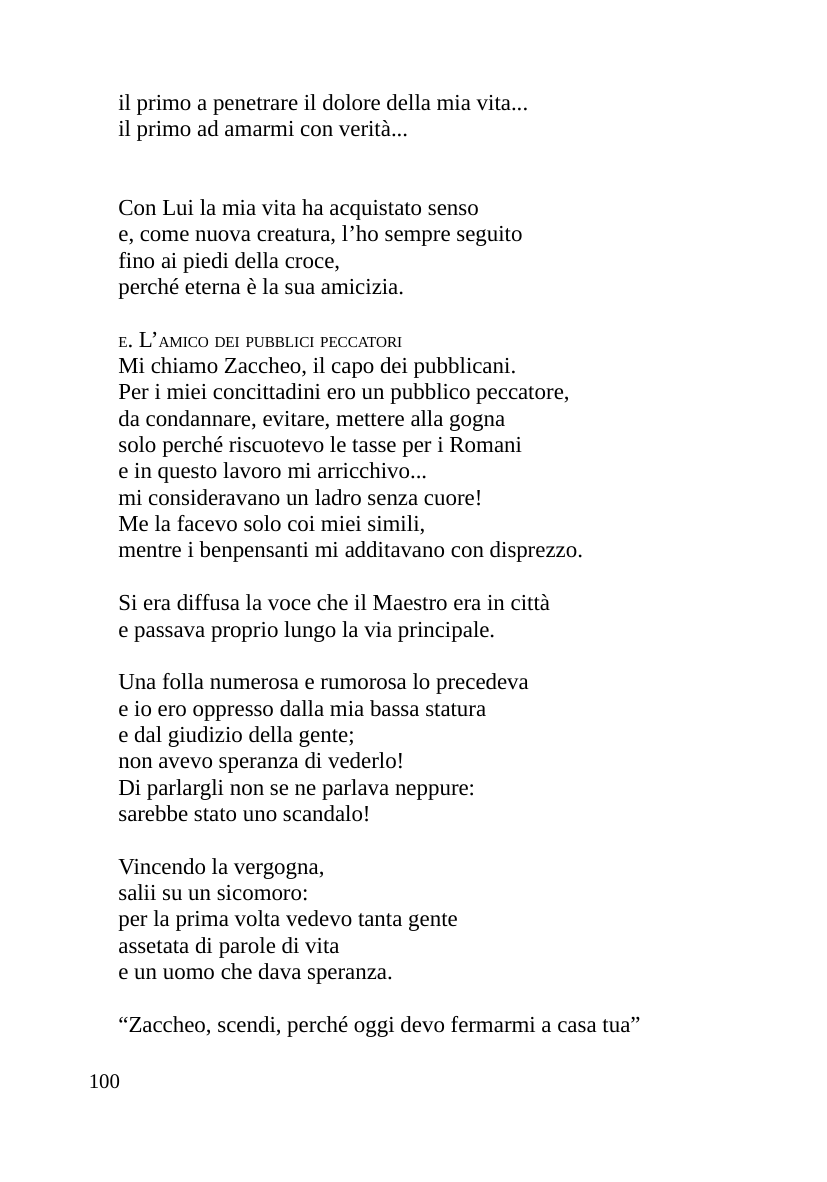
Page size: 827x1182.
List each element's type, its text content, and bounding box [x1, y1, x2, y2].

text Per i miei concittadini ero un pubblico peccatore, [88, 378, 738, 405]
text il primo ad amarmi con verità... [88, 115, 738, 141]
text mi consideravano un ladro senza cuore! [88, 484, 738, 510]
text Una folla numerosa e rumorosa lo precedeva [88, 668, 738, 695]
text da condannare, evitare, mettere alla gogna [88, 405, 738, 431]
text “Zaccheo, scendi, perché oggi devo fermarmi a casa tua” [88, 1011, 738, 1037]
text e un uomo che dava speranza. [88, 958, 738, 984]
text Di parlargli non se ne parlava neppure: [88, 774, 738, 800]
text perché eterna è la sua amicizia. [88, 273, 738, 299]
text sarebbe stato uno scandalo! [88, 800, 738, 826]
text e dal giudizio della gente; [88, 721, 738, 747]
text per la prima volta vedevo tanta gente [88, 906, 738, 932]
text solo perché riscuotevo le tasse per i Romani [88, 431, 738, 457]
text non avevo speranza di vederlo! [88, 747, 738, 774]
text Me la facevo solo coi miei simili, [88, 510, 738, 537]
text Mi chiamo Zaccheo, il capo dei pubblicani. [88, 352, 738, 378]
text assetata di parole di vita [88, 932, 738, 958]
text mentre i benpensanti mi additavano con disprezzo. [88, 537, 738, 563]
text e in questo lavoro mi arricchivo... [88, 457, 738, 484]
text Vincendo la vergogna, [88, 853, 738, 879]
text Si era diffusa la voce che il Maestro era in città [88, 589, 738, 616]
text e io ero oppresso dalla mia bassa statura [88, 695, 738, 721]
text fino ai piedi della croce, [88, 247, 738, 273]
text salii su un sicomoro: [88, 879, 738, 906]
text il primo a penetrare il dolore della mia vita... [88, 88, 738, 115]
text e passava proprio lungo la via principale. [88, 616, 738, 642]
text e, come nuova creatura, l’ho sempre seguito [88, 220, 738, 247]
text e. L’amico dei pubblici peccatori [88, 326, 738, 352]
text Con Lui la mia vita ha acquistato senso [88, 194, 738, 220]
